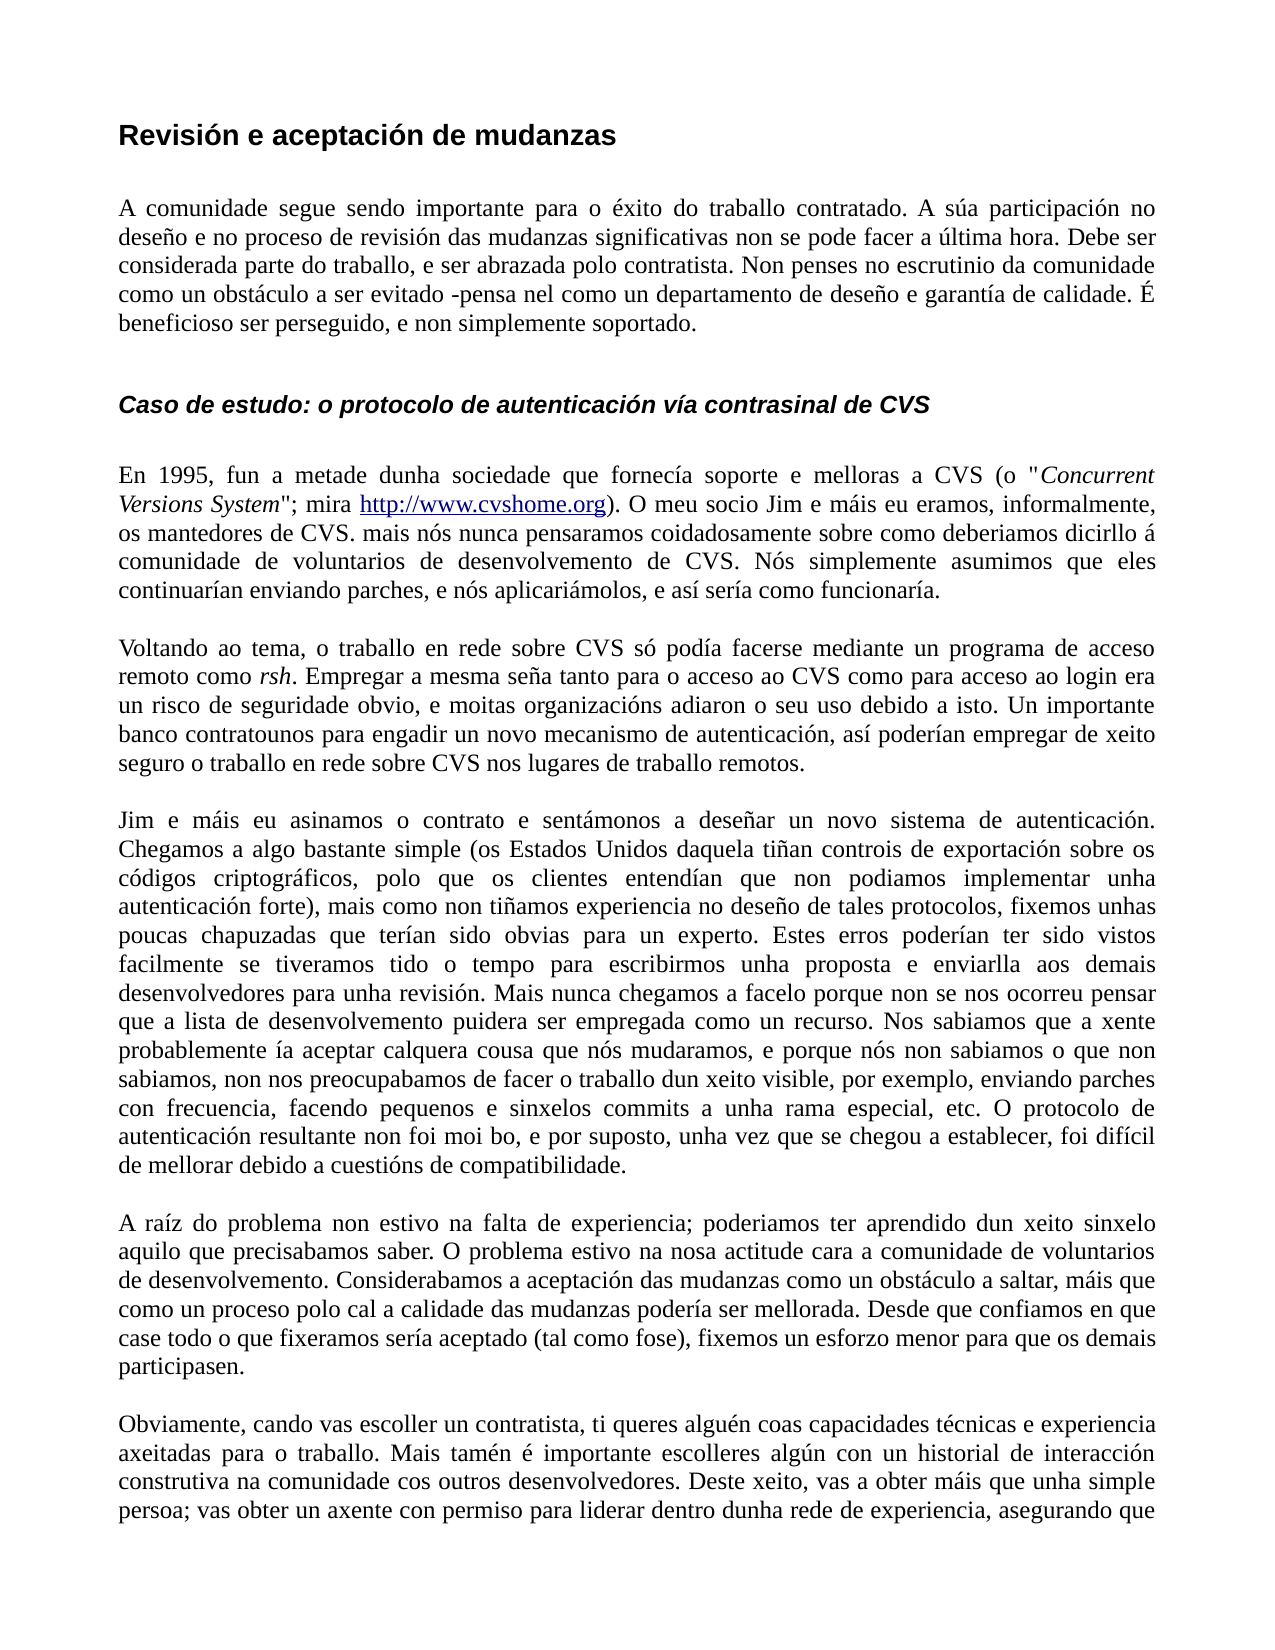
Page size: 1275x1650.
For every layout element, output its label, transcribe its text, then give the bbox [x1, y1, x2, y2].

text En 1995, fun a metade dunha sociedade que fornecía soporte e melloras a CVS (o "Concurrent Versions System"; mira http://www.cvshome.org). O meu socio Jim e máis eu eramos, informalmente, os mantedores de CVS. mais nós nunca pensaramos coidadosamente sobre como deberiamos dicirllo á comunidade de voluntarios de desenvolvemento de CVS. Nós simplemente asumimos que eles continuarían enviando parches, e nós aplicariámolos, e así sería como funcionaría. [118, 460, 1157, 604]
subtitle Caso de estudo: o protocolo de autenticación vía contrasinal de CVS [118, 390, 1157, 419]
text Obviamente, cando vas escoller un contratista, ti queres alguén coas capacidades técnicas e experiencia axeitadas para o traballo. Mais tamén é importante escolleres algún con un historial de interacción construtiva na comunidade cos outros desenvolvedores. Deste xeito, vas a obter máis que unha simple persoa; vas obter un axente con permiso para liderar dentro dunha rede de experiencia, asegurando que [118, 1409, 1157, 1524]
text Voltando ao tema, o traballo en rede sobre CVS só podía facerse mediante un programa de acceso remoto como rsh. Empregar a mesma seña tanto para o acceso ao CVS como para acceso ao login era un risco de seguridade obvio, e moitas organizacións adiaron o seu uso debido a isto. Un importante banco contratounos para engadir un novo mecanismo de autenticación, así poderían empregar de xeito seguro o traballo en rede sobre CVS nos lugares de traballo remotos. [118, 633, 1157, 776]
text A raíz do problema non estivo na falta de experiencia; poderiamos ter aprendido dun xeito sinxelo aquilo que precisabamos saber. O problema estivo na nosa actitude cara a comunidade de voluntarios de desenvolvemento. Considerabamos a aceptación das mudanzas como un obstáculo a saltar, máis que como un proceso polo cal a calidade das mudanzas podería ser mellorada. Desde que confiamos en que case todo o que fixeramos sería aceptado (tal como fose), fixemos un esforzo menor para que os demais participasen. [118, 1208, 1157, 1380]
text Jim e máis eu asinamos o contrato e sentámonos a deseñar un novo sistema de autenticación. Chegamos a algo bastante simple (os Estados Unidos daquela tiñan controis de exportación sobre os códigos criptográficos, polo que os clientes entendían que non podiamos implementar unha autenticación forte), mais como non tiñamos experiencia no deseño de tales protocolos, fixemos unhas poucas chapuzadas que terían sido obvias para un experto. Estes erros poderían ter sido vistos facilmente se tiveramos tido o tempo para escribirmos unha proposta e enviarlla aos demais desenvolvedores para unha revisión. Mais nunca chegamos a facelo porque non se nos ocorreu pensar que a lista de desenvolvemento puidera ser empregada como un recurso. Nos sabiamos que a xente probablemente ía aceptar calquera cousa que nós mudaramos, e porque nós non sabiamos o que non sabiamos, non nos preocupabamos de facer o traballo dun xeito visible, por exemplo, enviando parches con frecuencia, facendo pequenos e sinxelos commits a unha rama especial, etc. O protocolo de autenticación resultante non foi moi bo, e por suposto, unha vez que se chegou a establecer, foi difícil de mellorar debido a cuestións de compatibilidade. [118, 805, 1157, 1179]
text A comunidade segue sendo importante para o éxito do traballo contratado. A súa participación no deseño e no proceso de revisión das mudanzas significativas non se pode facer a última hora. Debe ser considerada parte do traballo, e ser abrazada polo contratista. Non penses no escrutinio da comunidade como un obstáculo a ser evitado -pensa nel como un departamento de deseño e garantía de calidade. É beneficioso ser perseguido, e non simplemente soportado. [118, 193, 1157, 337]
subtitle Revisión e aceptación de mudanzas [118, 118, 1157, 152]
